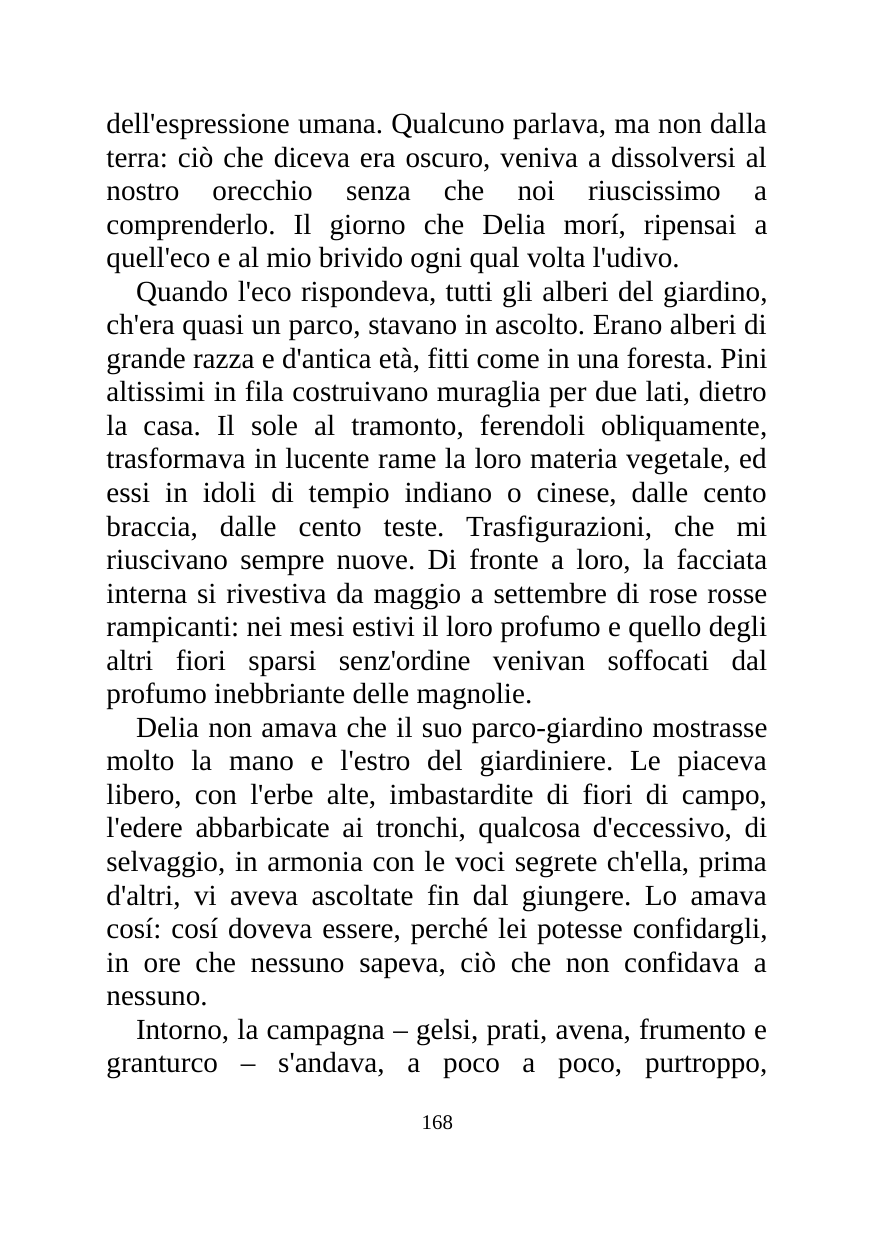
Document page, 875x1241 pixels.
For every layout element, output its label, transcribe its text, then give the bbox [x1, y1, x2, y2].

text Delia non amava che il suo parco-giardino mostrasse molto la mano e l'estro del giardiniere. Le piaceva libero, con l'erbe alte, imbastardite di fiori di campo, l'edere abbarbicate ai tronchi, qualcosa d'eccessivo, di selvaggio, in armonia con le voci segrete ch'ella, prima d'altri, vi aveva ascoltate fin dal giungere. Lo amava cosí: cosí doveva essere, perché lei potesse confidargli, in ore che nessuno sapeva, ciò che non confidava a nessuno. [106, 710, 768, 1012]
text Intorno, la campagna – gelsi, prati, avena, frumento e granturco – s'andava, a poco a poco, purtroppo, [106, 1012, 768, 1079]
text Quando l'eco rispondeva, tutti gli alberi del giardino, ch'era quasi un parco, stavano in ascolto. Erano alberi di grande razza e d'antica età, fitti come in una foresta. Pini altissimi in fila costruivano muraglia per due lati, dietro la casa. Il sole al tramonto, ferendoli obliquamente, trasformava in lucente rame la loro materia vegetale, ed essi in idoli di tempio indiano o cinese, dalle cento braccia, dalle cento teste. Trasfigurazioni, che mi riuscivano sempre nuove. Di fronte a loro, la facciata interna si rivestiva da maggio a settembre di rose rosse rampicanti: nei mesi estivi il loro profumo e quello degli altri fiori sparsi senz'ordine venivan soffocati dal profumo inebbriante delle magnolie. [106, 274, 768, 710]
text dell'espressione umana. Qualcuno parlava, ma non dalla terra: ciò che diceva era oscuro, veniva a dissolversi al nostro orecchio senza che noi riuscissimo a comprenderlo. Il giorno che Delia morí, ripensai a quell'eco e al mio brivido ogni qual volta l'udivo. [106, 106, 768, 274]
